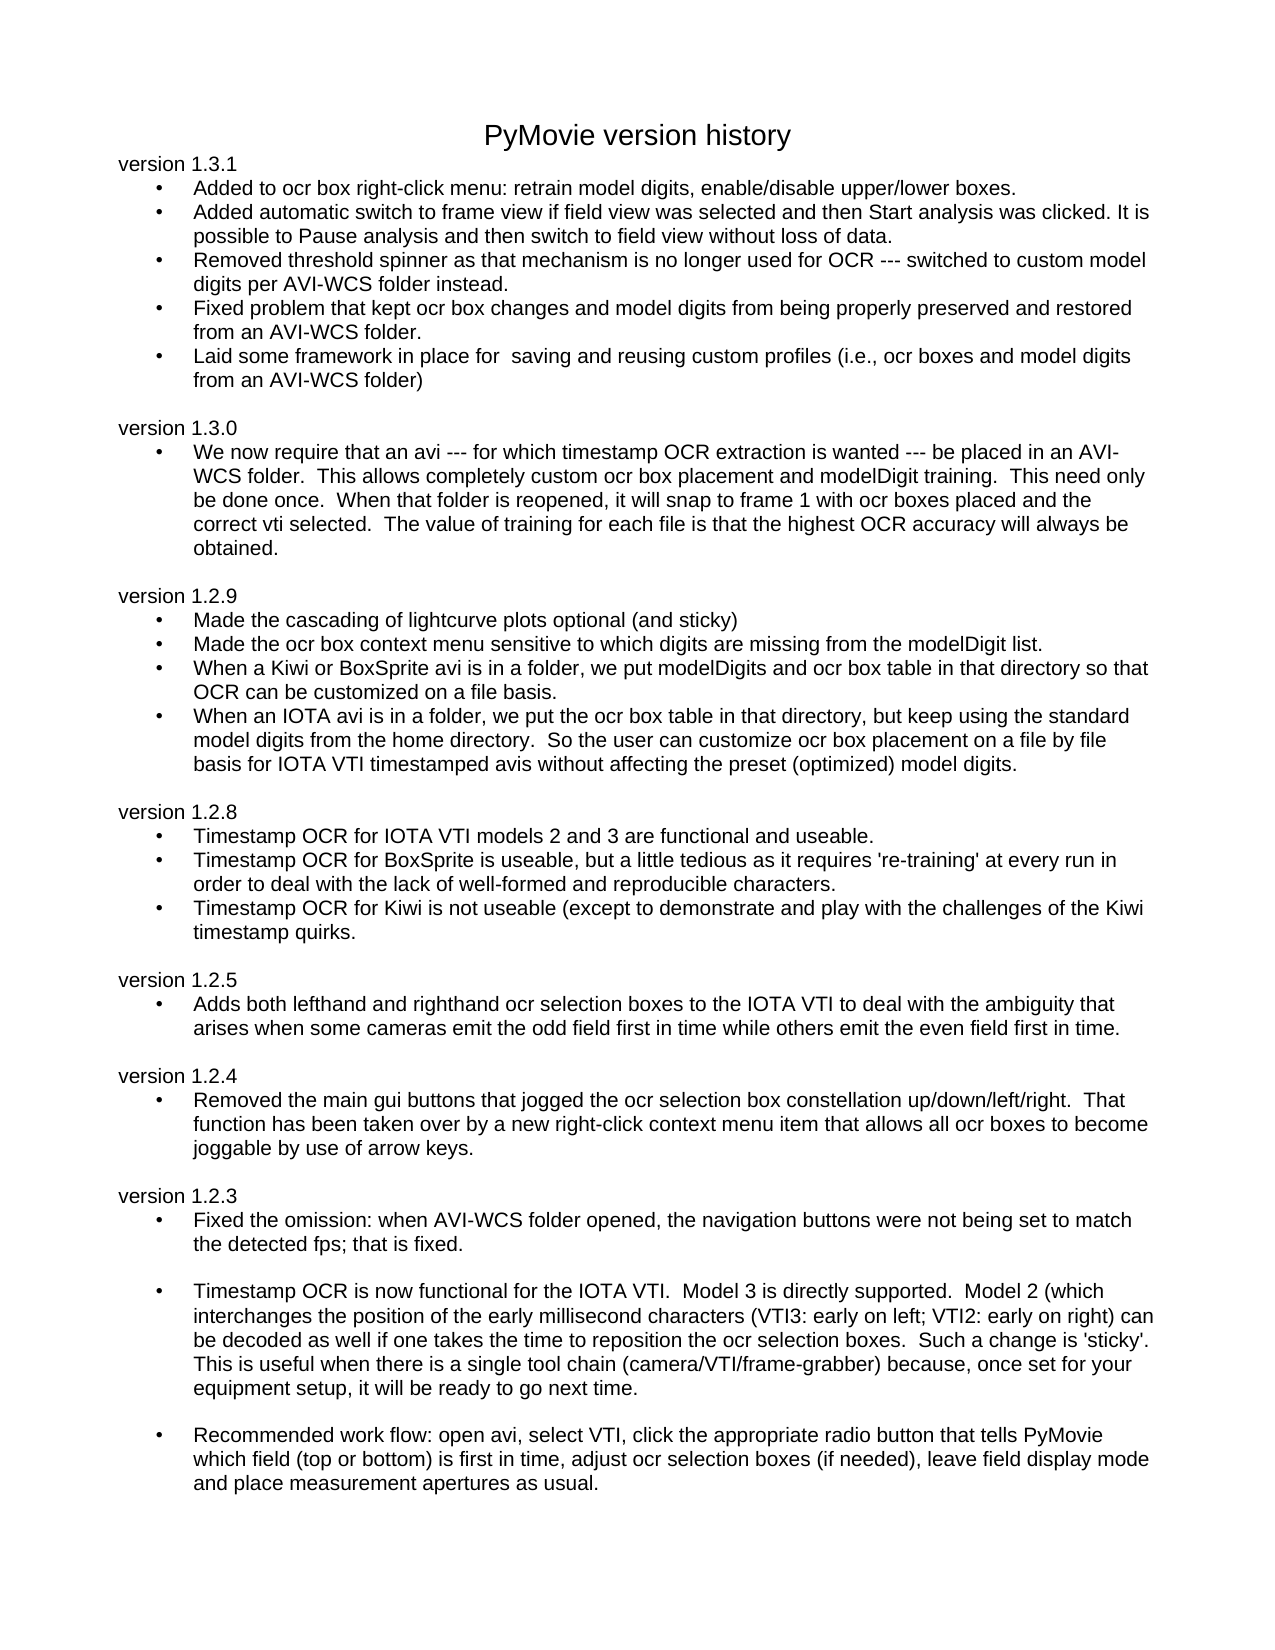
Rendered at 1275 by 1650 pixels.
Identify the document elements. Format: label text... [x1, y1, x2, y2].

text version 1.2.9 [118, 583, 1157, 607]
list We now require that an avi --- for which timestamp OCR extraction is wanted --- be placed in an AVI-WCS folder. This allows completely custom ocr box placement and modelDigit training. This need only be done once. When that folder is reopened, it will snap to frame 1 with ocr boxes placed and the correct vti selected. The value of training for each file is that the highest OCR accuracy will always be obtained. [156, 440, 1157, 583]
list Timestamp OCR for IOTA VTI models 2 and 3 are functional and useable. [156, 823, 1157, 848]
list Made the cascading of lightcurve plots optional (and sticky) [156, 607, 1157, 632]
text PyMovie version history [118, 118, 1157, 152]
text version 1.2.4 [118, 1063, 1157, 1087]
list Laid some framework in place for saving and reusing custom profiles (i.e., ocr boxes and model digits from an AVI-WCS folder) [156, 344, 1157, 416]
list Made the ocr box context menu sensitive to which digits are missing from the modelDigit list. [156, 632, 1157, 656]
text version 1.3.1 [118, 152, 1157, 176]
list Timestamp OCR for BoxSprite is useable, but a little tedious as it requires 're-training' at every run in order to deal with the lack of well-formed and reproducible characters. [156, 848, 1157, 896]
list When an IOTA avi is in a folder, we put the ocr box table in that directory, but keep using the standard model digits from the home directory. So the user can customize ocr box placement on a file by file basis for IOTA VTI timestamped avis without affecting the preset (optimized) model digits. [156, 704, 1157, 799]
list Adds both lefthand and righthand ocr selection boxes to the IOTA VTI to deal with the ambiguity that arises when some cameras emit the odd field first in time while others emit the even field first in time. [156, 992, 1157, 1063]
list When a Kiwi or BoxSprite avi is in a folder, we put modelDigits and ocr box table in that directory so that OCR can be customized on a file basis. [156, 656, 1157, 704]
list Timestamp OCR for Kiwi is not useable (except to demonstrate and play with the challenges of the Kiwi timestamp quirks. [156, 896, 1157, 968]
list Timestamp OCR is now functional for the IOTA VTI. Model 3 is directly supported. Model 2 (which interchanges the position of the early millisecond characters (VTI3: early on left; VTI2: early on right) can be decoded as well if one takes the time to reposition the ocr selection boxes. Such a change is 'sticky'. This is useful when there is a single tool chain (camera/VTI/frame-grabber) because, once set for your equipment setup, it will be ready to go next time. [156, 1279, 1157, 1423]
text version 1.2.5 [118, 968, 1157, 992]
list Removed threshold spinner as that mechanism is no longer used for OCR --- switched to custom model digits per AVI-WCS folder instead. [156, 248, 1157, 296]
list Removed the main gui buttons that jogged the ocr selection box constellation up/down/left/right. That function has been taken over by a new right-click context menu item that allows all ocr boxes to become joggable by use of arrow keys. [156, 1087, 1157, 1159]
list Added to ocr box right-click menu: retrain model digits, enable/disable upper/lower boxes. [156, 176, 1157, 200]
text version 1.2.3 [118, 1183, 1157, 1207]
list Added automatic switch to frame view if field view was selected and then Start analysis was clicked. It is possible to Pause analysis and then switch to field view without loss of data. [156, 200, 1157, 248]
list Recommended work flow: open avi, select VTI, click the appropriate radio button that tells PyMovie which field (top or bottom) is first in time, adjust ocr selection boxes (if needed), leave field display mode and place measurement apertures as usual. [156, 1423, 1157, 1519]
list Fixed problem that kept ocr box changes and model digits from being properly preserved and restored from an AVI-WCS folder. [156, 296, 1157, 344]
list Fixed the omission: when AVI-WCS folder opened, the navigation buttons were not being set to match the detected fps; that is fixed. [156, 1207, 1157, 1279]
text version 1.2.8 [118, 799, 1157, 823]
text version 1.3.0 [118, 416, 1157, 440]
